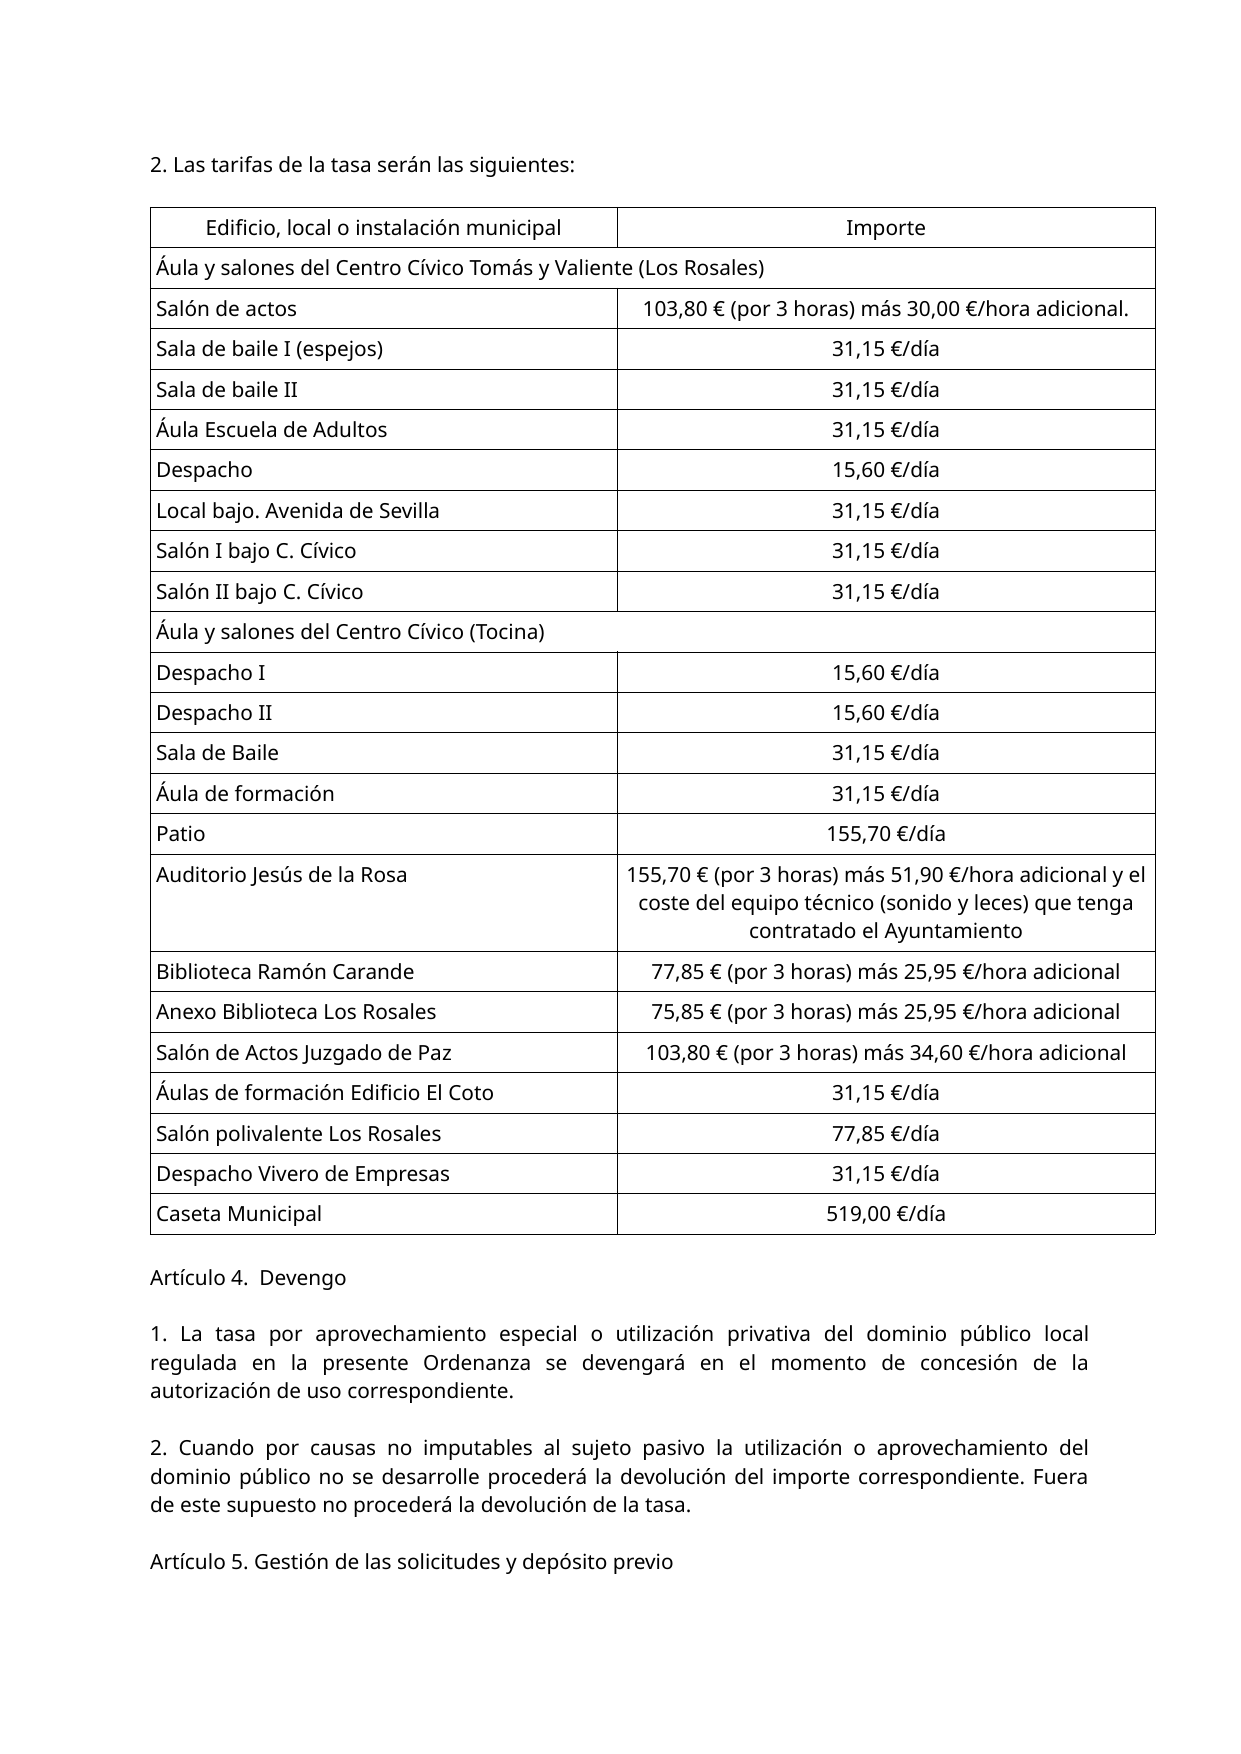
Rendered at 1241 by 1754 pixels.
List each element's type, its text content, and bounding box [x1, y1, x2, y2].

table_cell 519,00 €/día [618, 1194, 1155, 1234]
table_cell Salón de Actos Juzgado de Paz [151, 1033, 617, 1072]
table_cell 77,85 €/día [618, 1114, 1155, 1153]
table_cell 31,15 €/día [618, 774, 1155, 813]
table_cell Sala de baile II [151, 370, 617, 409]
table_cell 103,80 € (por 3 horas) más 34,60 €/hora adicional [618, 1033, 1155, 1072]
text 2. Cuando por causas no imputables al sujeto pasivo la utilización o aprovechamiento del dominio público no se desarrolle procederá la devolución del importe correspondiente. Fuera de este supuesto no procederá la devolución de la tasa. [150, 1433, 1090, 1519]
table_cell Local bajo. Avenida de Sevilla [151, 491, 617, 530]
table_cell Despacho [151, 450, 617, 490]
table_cell 31,15 €/día [618, 329, 1155, 368]
table_cell 15,60 €/día [618, 450, 1155, 490]
table_cell Salón II bajo C. Cívico [151, 572, 617, 611]
text 1. La tasa por aprovechamiento especial o utilización privativa del dominio público local regulada en la presente Ordenanza se devengará en el momento de concesión de la autorización de uso correspondiente. [150, 1319, 1090, 1405]
table_cell 31,15 €/día [618, 733, 1155, 773]
table_cell 31,15 €/día [618, 410, 1155, 449]
table_cell Salón de actos [151, 289, 617, 328]
text Artículo 5. Gestión de las solicitudes y depósito previo [150, 1519, 1090, 1576]
table_cell 75,85 € (por 3 horas) más 25,95 €/hora adicional [618, 992, 1155, 1032]
table_cell Sala de baile I (espejos) [151, 329, 617, 368]
table_cell Áula y salones del Centro Cívico (Tocina) [151, 612, 1155, 651]
table_cell 31,15 €/día [618, 531, 1155, 571]
table_cell 31,15 €/día [618, 572, 1155, 611]
table_cell 15,60 €/día [618, 693, 1155, 732]
table_cell 77,85 € (por 3 horas) más 25,95 €/hora adicional [618, 952, 1155, 991]
text Artículo 4. Devengo [150, 1263, 1090, 1291]
table_cell 31,15 €/día [618, 491, 1155, 530]
table_cell Sala de Baile [151, 733, 617, 773]
table_cell Salón I bajo C. Cívico [151, 531, 617, 571]
table_cell Despacho II [151, 693, 617, 732]
table_cell 31,15 €/día [618, 1154, 1155, 1193]
table_cell Biblioteca Ramón Carande [151, 952, 617, 991]
table_cell Anexo Biblioteca Los Rosales [151, 992, 617, 1032]
table_cell Patio [151, 814, 617, 853]
table_cell Salón polivalente Los Rosales [151, 1114, 617, 1153]
table_cell Áula y salones del Centro Cívico Tomás y Valiente (Los Rosales) [151, 248, 1155, 288]
table_cell Áula de formación [151, 774, 617, 813]
text 2. Las tarifas de la tasa serán las siguientes: [150, 150, 1090, 178]
table_cell Despacho Vivero de Empresas [151, 1154, 617, 1193]
table_cell Áulas de formación Edificio El Coto [151, 1073, 617, 1112]
table_cell Caseta Municipal [151, 1194, 617, 1234]
table_cell Auditorio Jesús de la Rosa [151, 855, 617, 951]
table_header Importe [618, 208, 1155, 247]
table_cell 31,15 €/día [618, 370, 1155, 409]
table_cell 103,80 € (por 3 horas) más 30,00 €/hora adicional. [618, 289, 1155, 328]
table_cell 15,60 €/día [618, 653, 1155, 692]
table_cell 155,70 €/día [618, 814, 1155, 853]
table_cell 155,70 € (por 3 horas) más 51,90 €/hora adicional y el coste del equipo técnico (sonido y leces) que tenga contratado el Ayuntamiento [618, 855, 1155, 951]
table_cell 31,15 €/día [618, 1073, 1155, 1112]
table_cell Áula Escuela de Adultos [151, 410, 617, 449]
table_header Edificio, local o instalación municipal [151, 208, 617, 247]
table_cell Despacho I [151, 653, 617, 692]
